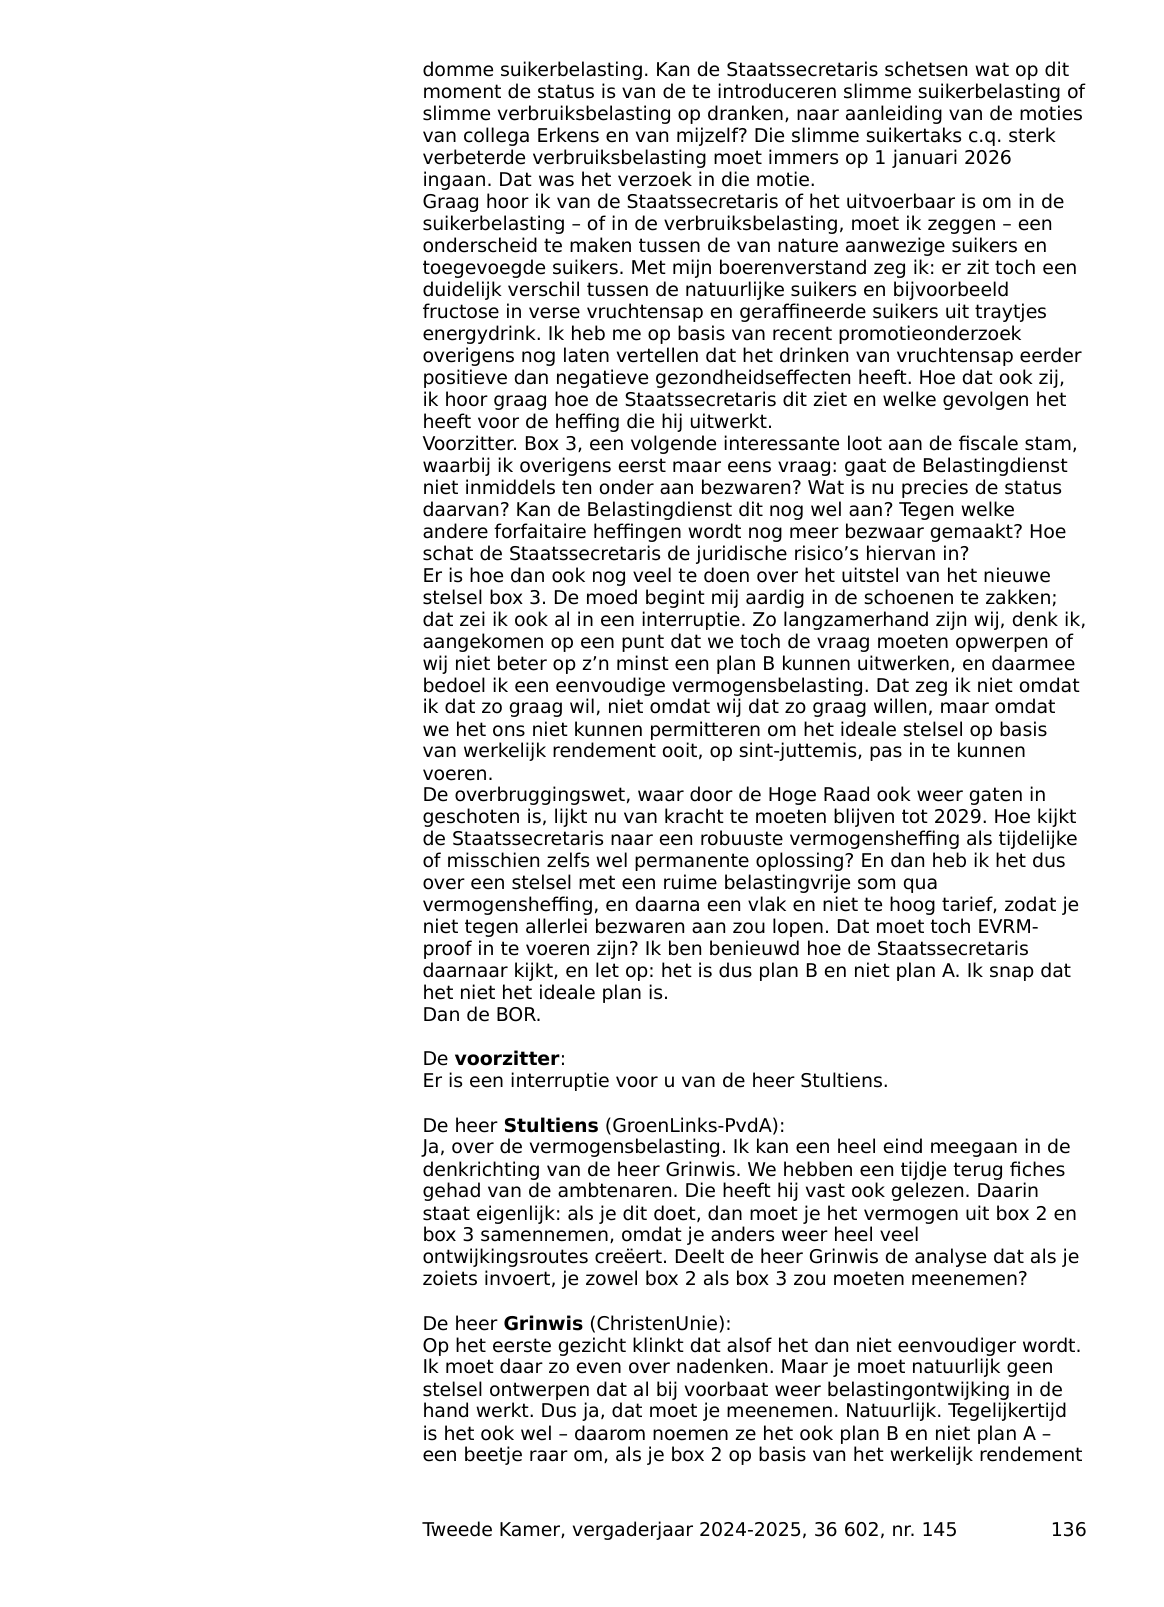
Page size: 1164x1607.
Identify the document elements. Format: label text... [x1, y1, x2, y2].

text De voorzitter: [422, 1048, 1087, 1070]
text De overbruggingswet, waar door de Hoge Raad ook weer gaten in geschoten is, lijkt nu van kracht te moeten blijven tot 2029. Hoe kijkt de Staatssecretaris naar een robuuste vermogensheffing als tijdelijke of misschien zelfs wel permanente oplossing? En dan heb ik het dus over een stelsel met een ruime belastingvrije som qua vermogensheffing, en daarna een vlak en niet te hoog tarief, zodat je niet tegen allerlei bezwaren aan zou lopen. Dat moet toch EVRM-proof in te voeren zijn? Ik ben benieuwd hoe de Staatssecretaris daarnaar kijkt, en let op: het is dus plan B en niet plan A. Ik snap dat het niet het ideale plan is. [422, 784, 1087, 1004]
text Er is een interruptie voor u van de heer Stultiens. [422, 1070, 1087, 1092]
text Ja, over de vermogensbelasting. Ik kan een heel eind meegaan in de denkrichting van de heer Grinwis. We hebben een tijdje terug fiches gehad van de ambtenaren. Die heeft hij vast ook gelezen. Daarin staat eigenlijk: als je dit doet, dan moet je het vermogen uit box 2 en box 3 samennemen, omdat je anders weer heel veel ontwijkingsroutes creëert. Deelt de heer Grinwis de analyse dat als je zoiets invoert, je zowel box 2 als box 3 zou moeten meenemen? [422, 1136, 1087, 1290]
text domme suikerbelasting. Kan de Staatssecretaris schetsen wat op dit moment de status is van de te introduceren slimme suikerbelasting of slimme verbruiksbelasting op dranken, naar aanleiding van de moties van collega Erkens en van mijzelf? Die slimme suikertaks c.q. sterk verbeterde verbruiksbelasting moet immers op 1 januari 2026 ingaan. Dat was het verzoek in die motie. [422, 59, 1087, 191]
text De heer Grinwis (ChristenUnie): [422, 1312, 1087, 1334]
text Op het eerste gezicht klinkt dat alsof het dan niet eenvoudiger wordt. Ik moet daar zo even over nadenken. Maar je moet natuurlijk geen stelsel ontwerpen dat al bij voorbaat weer belastingontwijking in de hand werkt. Dus ja, dat moet je meenemen. Natuurlijk. Tegelijkertijd is het ook wel – daarom noemen ze het ook plan B en niet plan A – een beetje raar om, als je box 2 op basis van het werkelijk rendement [422, 1334, 1087, 1466]
text Graag hoor ik van de Staatssecretaris of het uitvoerbaar is om in de suikerbelasting – of in de verbruiksbelasting, moet ik zeggen – een onderscheid te maken tussen de van nature aanwezige suikers en toegevoegde suikers. Met mijn boerenverstand zeg ik: er zit toch een duidelijk verschil tussen de natuurlijke suikers en bijvoorbeeld fructose in verse vruchtensap en geraffineerde suikers uit traytjes energydrink. Ik heb me op basis van recent promotieonderzoek overigens nog laten vertellen dat het drinken van vruchtensap eerder positieve dan negatieve gezondheidseffecten heeft. Hoe dat ook zij, ik hoor graag hoe de Staatssecretaris dit ziet en welke gevolgen het heeft voor de heffing die hij uitwerkt. [422, 191, 1087, 433]
text Voorzitter. Box 3, een volgende interessante loot aan de fiscale stam, waarbij ik overigens eerst maar eens vraag: gaat de Belastingdienst niet inmiddels ten onder aan bezwaren? Wat is nu precies de status daarvan? Kan de Belastingdienst dit nog wel aan? Tegen welke andere forfaitaire heffingen wordt nog meer bezwaar gemaakt? Hoe schat de Staatssecretaris de juridische risico’s hiervan in? [422, 433, 1087, 564]
text De heer Stultiens (GroenLinks-PvdA): [422, 1114, 1087, 1136]
text Er is hoe dan ook nog veel te doen over het uitstel van het nieuwe stelsel box 3. De moed begint mij aardig in de schoenen te zakken; dat zei ik ook al in een interruptie. Zo langzamerhand zijn wij, denk ik, aangekomen op een punt dat we toch de vraag moeten opwerpen of wij niet beter op z’n minst een plan B kunnen uitwerken, en daarmee bedoel ik een eenvoudige vermogensbelasting. Dat zeg ik niet omdat ik dat zo graag wil, niet omdat wij dat zo graag willen, maar omdat we het ons niet kunnen permitteren om het ideale stelsel op basis van werkelijk rendement ooit, op sint-juttemis, pas in te kunnen voeren. [422, 564, 1087, 784]
text Dan de BOR. [422, 1004, 1087, 1026]
